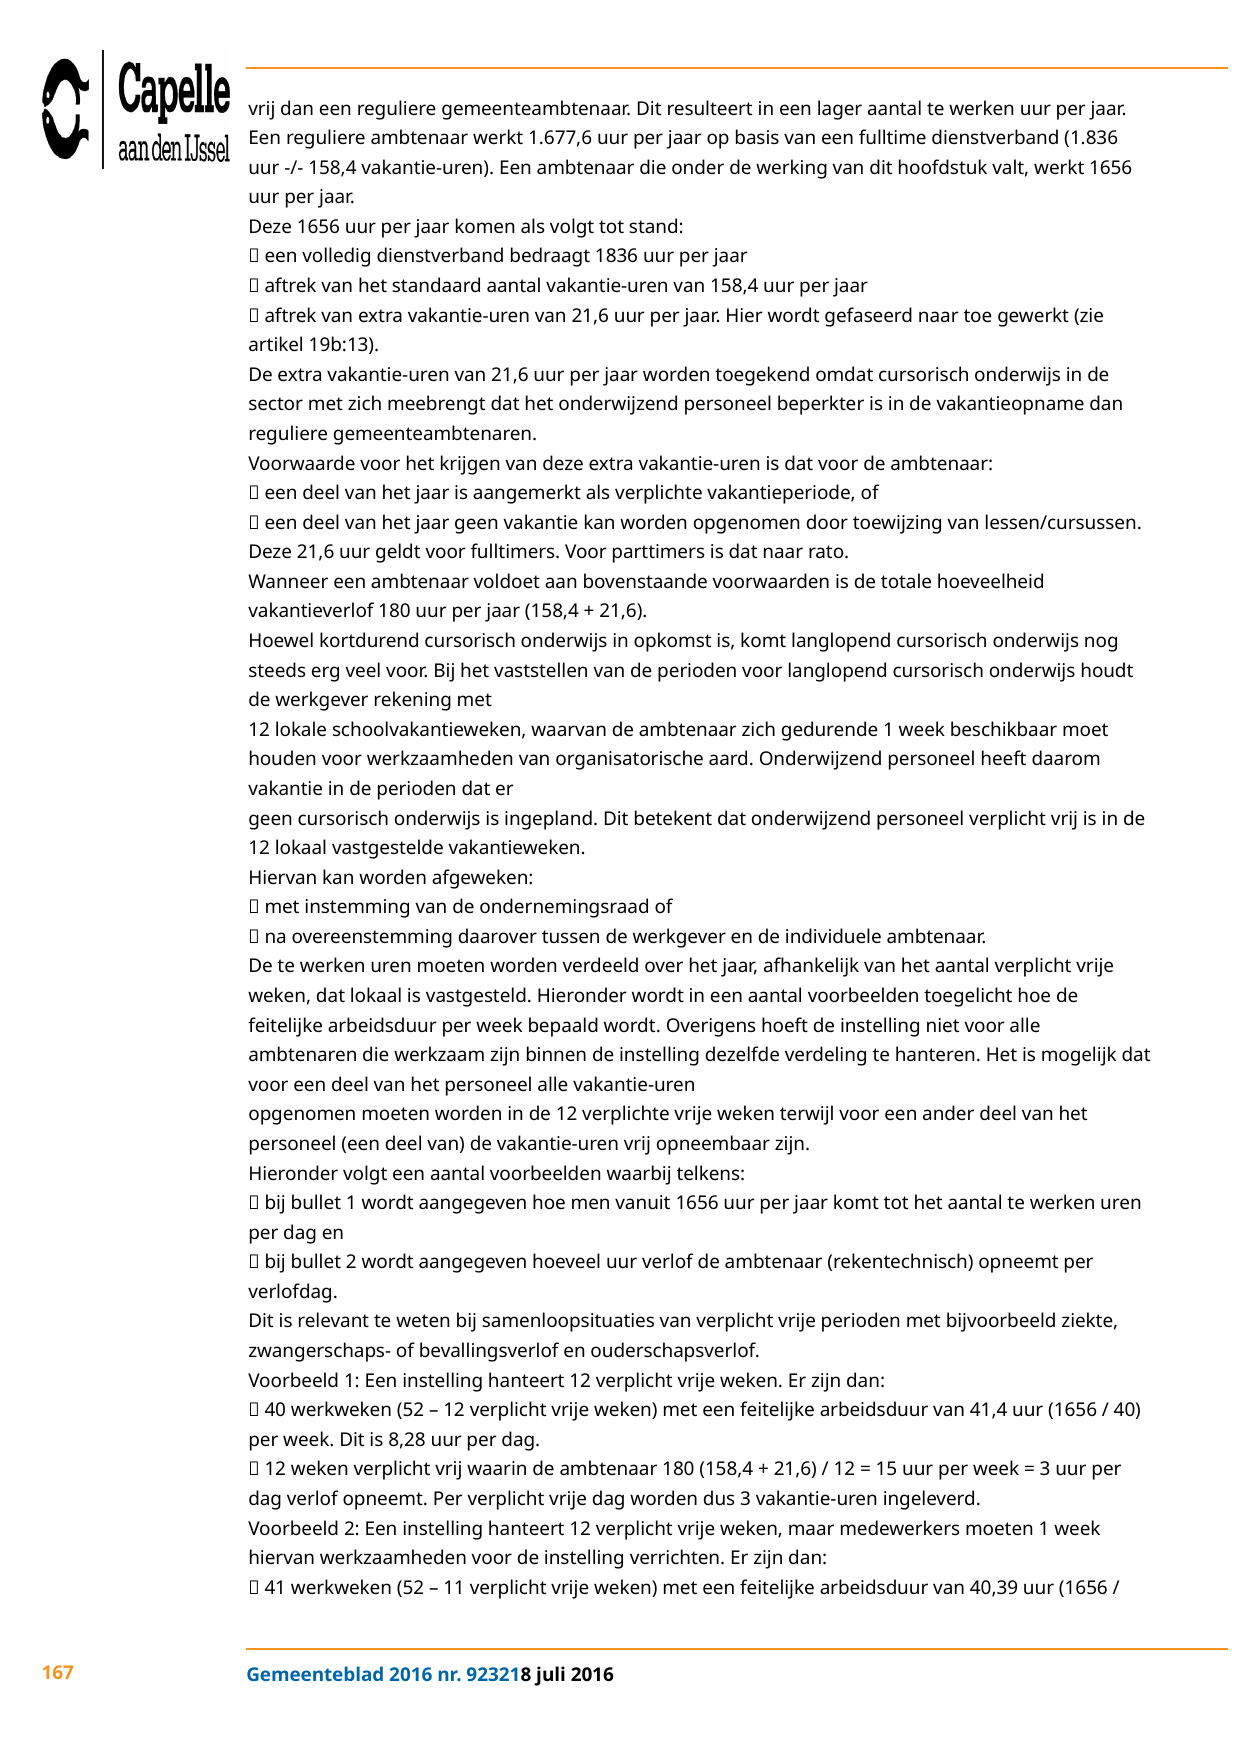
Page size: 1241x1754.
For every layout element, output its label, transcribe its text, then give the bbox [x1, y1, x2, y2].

text Voorbeeld 2: Een instelling hanteert 12 verplicht vrije weken, maar medewerkers moeten 1 week hiervan werkzaamheden voor de instelling verrichten. Er zijn dan: [248, 1515, 1152, 1570]
text Dit is relevant te weten bij samenloopsituaties van verplicht vrije perioden met bijvoorbeeld ziekte, zwangerschaps- of bevallingsverlof en ouderschapsverlof. [248, 1308, 1152, 1363]
text Voorbeeld 1: Een instelling hanteert 12 verplicht vrije weken. Er zijn dan: [248, 1367, 1152, 1393]
text  bij bullet 2 wordt aangegeven hoeveel uur verlof de ambtenaar (rekentechnisch) opneemt per verlofdag. [248, 1248, 1152, 1304]
text  een deel van het jaar is aangemerkt als verplichte vakantieperiode, of [248, 479, 1152, 505]
text 12 lokale schoolvakantieweken, waarvan de ambtenaar zich gedurende 1 week beschikbaar moet houden voor werkzaamheden van organisatorische aard. Onderwijzend personeel heeft daarom vakantie in de perioden dat er [248, 716, 1152, 801]
picture [41, 47, 231, 172]
text  40 werkweken (52 – 12 verplicht vrije weken) met een feitelijke arbeidsduur van 41,4 uur (1656 / 40) per week. Dit is 8,28 uur per dag. [248, 1396, 1152, 1452]
text  aftrek van het standaard aantal vakantie-uren van 158,4 uur per jaar [248, 272, 1152, 298]
text Hiervan kan worden afgeweken: [248, 864, 1152, 890]
text  41 werkweken (52 – 11 verplicht vrije weken) met een feitelijke arbeidsduur van 40,39 uur (1656 / [248, 1574, 1152, 1600]
text Voorwaarde voor het krijgen van deze extra vakantie-uren is dat voor de ambtenaar: [248, 450, 1152, 476]
text  bij bullet 1 wordt aangegeven hoe men vanuit 1656 uur per jaar komt tot het aantal te werken uren per dag en [248, 1189, 1152, 1245]
text Hieronder volgt een aantal voorbeelden waarbij telkens: [248, 1160, 1152, 1186]
text vrij dan een reguliere gemeenteambtenaar. Dit resulteert in een lager aantal te werken uur per jaar. Een reguliere ambtenaar werkt 1.677,6 uur per jaar op basis van een fulltime dienstverband (1.836 uur -/- 158,4 vakantie-uren). Een ambtenaar die onder de werking van dit hoofdstuk valt, werkt 1656 uur per jaar. [248, 95, 1152, 209]
text De te werken uren moeten worden verdeeld over het jaar, afhankelijk van het aantal verplicht vrije weken, dat lokaal is vastgesteld. Hieronder wordt in een aantal voorbeelden toegelicht hoe de feitelijke arbeidsduur per week bepaald wordt. Overigens hoeft de instelling niet voor alle ambtenaren die werkzaam zijn binnen de instelling dezelfde verdeling te hanteren. Het is mogelijk dat voor een deel van het personeel alle vakantie-uren [248, 953, 1152, 1097]
text Wanneer een ambtenaar voldoet aan bovenstaande voorwaarden is de totale hoeveelheid vakantieverlof 180 uur per jaar (158,4 + 21,6). [248, 568, 1152, 623]
text Hoewel kortdurend cursorisch onderwijs in opkomst is, komt langlopend cursorisch onderwijs nog steeds erg veel voor. Bij het vaststellen van de perioden voor langlopend cursorisch onderwijs houdt de werkgever rekening met [248, 627, 1152, 712]
text  12 weken verplicht vrij waarin de ambtenaar 180 (158,4 + 21,6) / 12 = 15 uur per week = 3 uur per dag verlof opneemt. Per verplicht vrije dag worden dus 3 vakantie-uren ingeleverd. [248, 1456, 1152, 1511]
text  na overeenstemming daarover tussen de werkgever en de individuele ambtenaar. [248, 923, 1152, 949]
text Deze 1656 uur per jaar komen als volgt tot stand: [248, 213, 1152, 239]
text geen cursorisch onderwijs is ingepland. Dit betekent dat onderwijzend personeel verplicht vrij is in de 12 lokaal vastgestelde vakantieweken. [248, 805, 1152, 860]
text  met instemming van de ondernemingsraad of [248, 893, 1152, 919]
text  een volledig dienstverband bedraagt 1836 uur per jaar [248, 243, 1152, 268]
text  aftrek van extra vakantie-uren van 21,6 uur per jaar. Hier wordt gefaseerd naar toe gewerkt (zie artikel 19b:13). [248, 302, 1152, 357]
text  een deel van het jaar geen vakantie kan worden opgenomen door toewijzing van lessen/cursussen. Deze 21,6 uur geldt voor fulltimers. Voor parttimers is dat naar rato. [248, 509, 1152, 564]
text De extra vakantie-uren van 21,6 uur per jaar worden toegekend omdat cursorisch onderwijs in de sector met zich meebrengt dat het onderwijzend personeel beperkter is in de vakantieopname dan reguliere gemeenteambtenaren. [248, 361, 1152, 446]
text opgenomen moeten worden in de 12 verplichte vrije weken terwijl voor een ander deel van het personeel (een deel van) de vakantie-uren vrij opneembaar zijn. [248, 1101, 1152, 1156]
